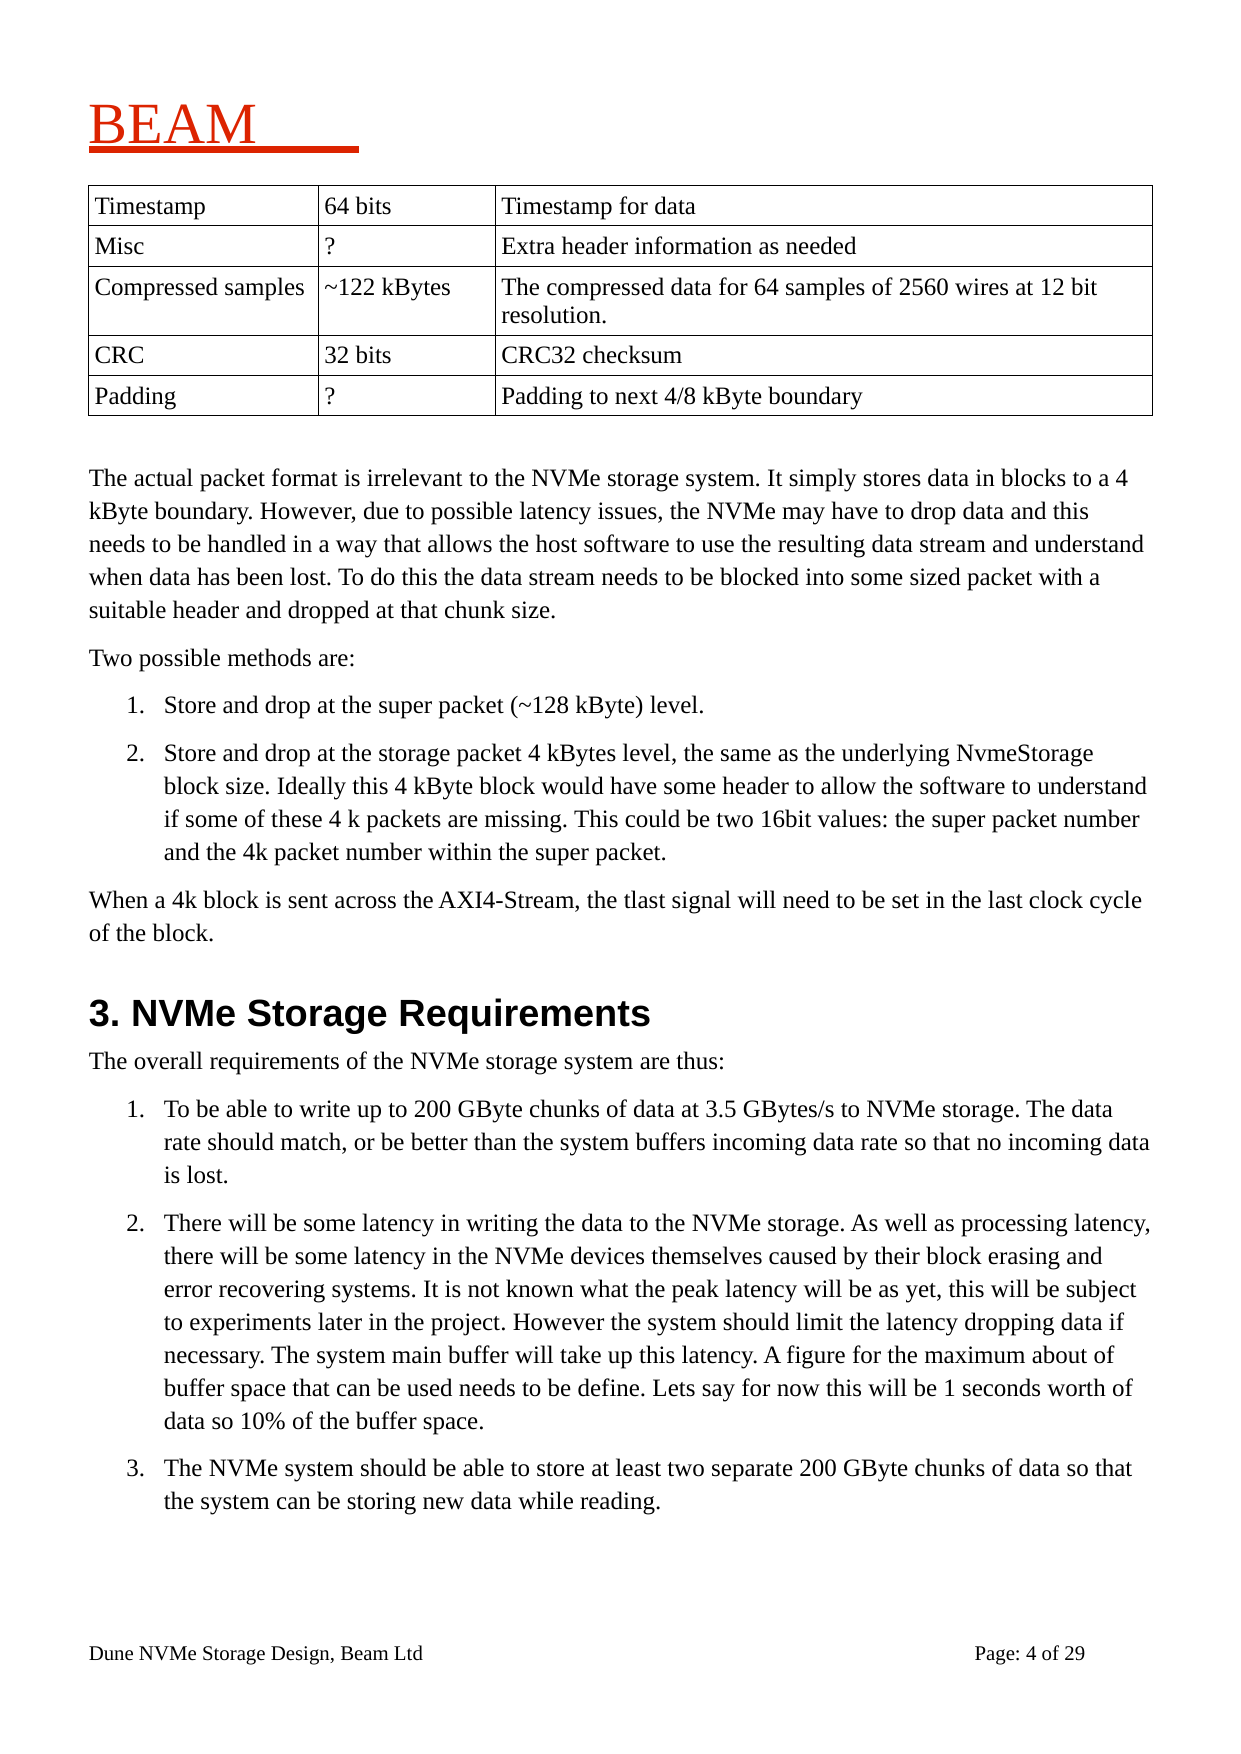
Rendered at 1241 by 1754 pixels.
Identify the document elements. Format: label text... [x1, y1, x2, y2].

table_cell Timestamp for data [496, 186, 1152, 225]
table_cell Timestamp [89, 186, 318, 225]
list The NVMe system should be able to store at least two separate 200 GByte chunks of data so that the system can be storing new data while reading. [126, 1453, 1152, 1515]
text The actual packet format is irrelevant to the NVMe storage system. It simply stores data in blocks to a 4 kByte boundary. However, due to possible latency issues, the NVMe may have to drop data and this needs to be handled in a way that allows the host software to use the resulting data stream and understand when data has been lost. To do this the data stream needs to be blocked into some sized packet with a suitable header and dropped at that chunk size. [88, 463, 1152, 624]
table_cell ? [319, 376, 495, 415]
list Store and drop at the storage packet 4 kBytes level, the same as the underlying NvmeStorage block size. Ideally this 4 kByte block would have some header to allow the software to understand if some of these 4 k packets are missing. This could be two 16bit values: the super packet number and the 4k packet number within the super packet. [126, 738, 1152, 866]
text The overall requirements of the NVMe storage system are thus: [88, 1046, 1152, 1075]
table_cell Padding [89, 376, 318, 415]
table_cell Padding to next 4/8 kByte boundary [496, 376, 1152, 415]
table_cell Compressed samples [89, 267, 318, 335]
table_cell The compressed data for 64 samples of 2560 wires at 12 bit resolution. [496, 267, 1152, 335]
text Two possible methods are: [88, 643, 1152, 672]
table_cell Extra header information as needed [496, 226, 1152, 266]
table_cell 64 bits [319, 186, 495, 225]
table_cell 32 bits [319, 336, 495, 375]
text When a 4k block is sent across the AXI4-Stream, the tlast signal will need to be set in the last clock cycle of the block. [88, 885, 1152, 946]
table_cell CRC32 checksum [496, 336, 1152, 375]
table_cell CRC [89, 336, 318, 375]
subtitle NVMe Storage Requirements [88, 990, 1152, 1034]
table_cell Misc [89, 226, 318, 266]
list There will be some latency in writing the data to the NVMe storage. As well as processing latency, there will be some latency in the NVMe devices themselves caused by their block erasing and error recovering systems. It is not known what the peak latency will be as yet, this will be subject to experiments later in the project. However the system should limit the latency dropping data if necessary. The system main buffer will take up this latency. A figure for the maximum about of buffer space that can be used needs to be define. Lets say for now this will be 1 seconds worth of data so 10% of the buffer space. [126, 1208, 1152, 1434]
table_cell ? [319, 226, 495, 266]
list To be able to write up to 200 GByte chunks of data at 3.5 GBytes/s to NVMe storage. The data rate should match, or be better than the system buffers incoming data rate so that no incoming data is lost. [126, 1094, 1152, 1189]
table_cell ~122 kBytes [319, 267, 495, 335]
list Store and drop at the super packet (~128 kByte) level. [126, 690, 1152, 719]
